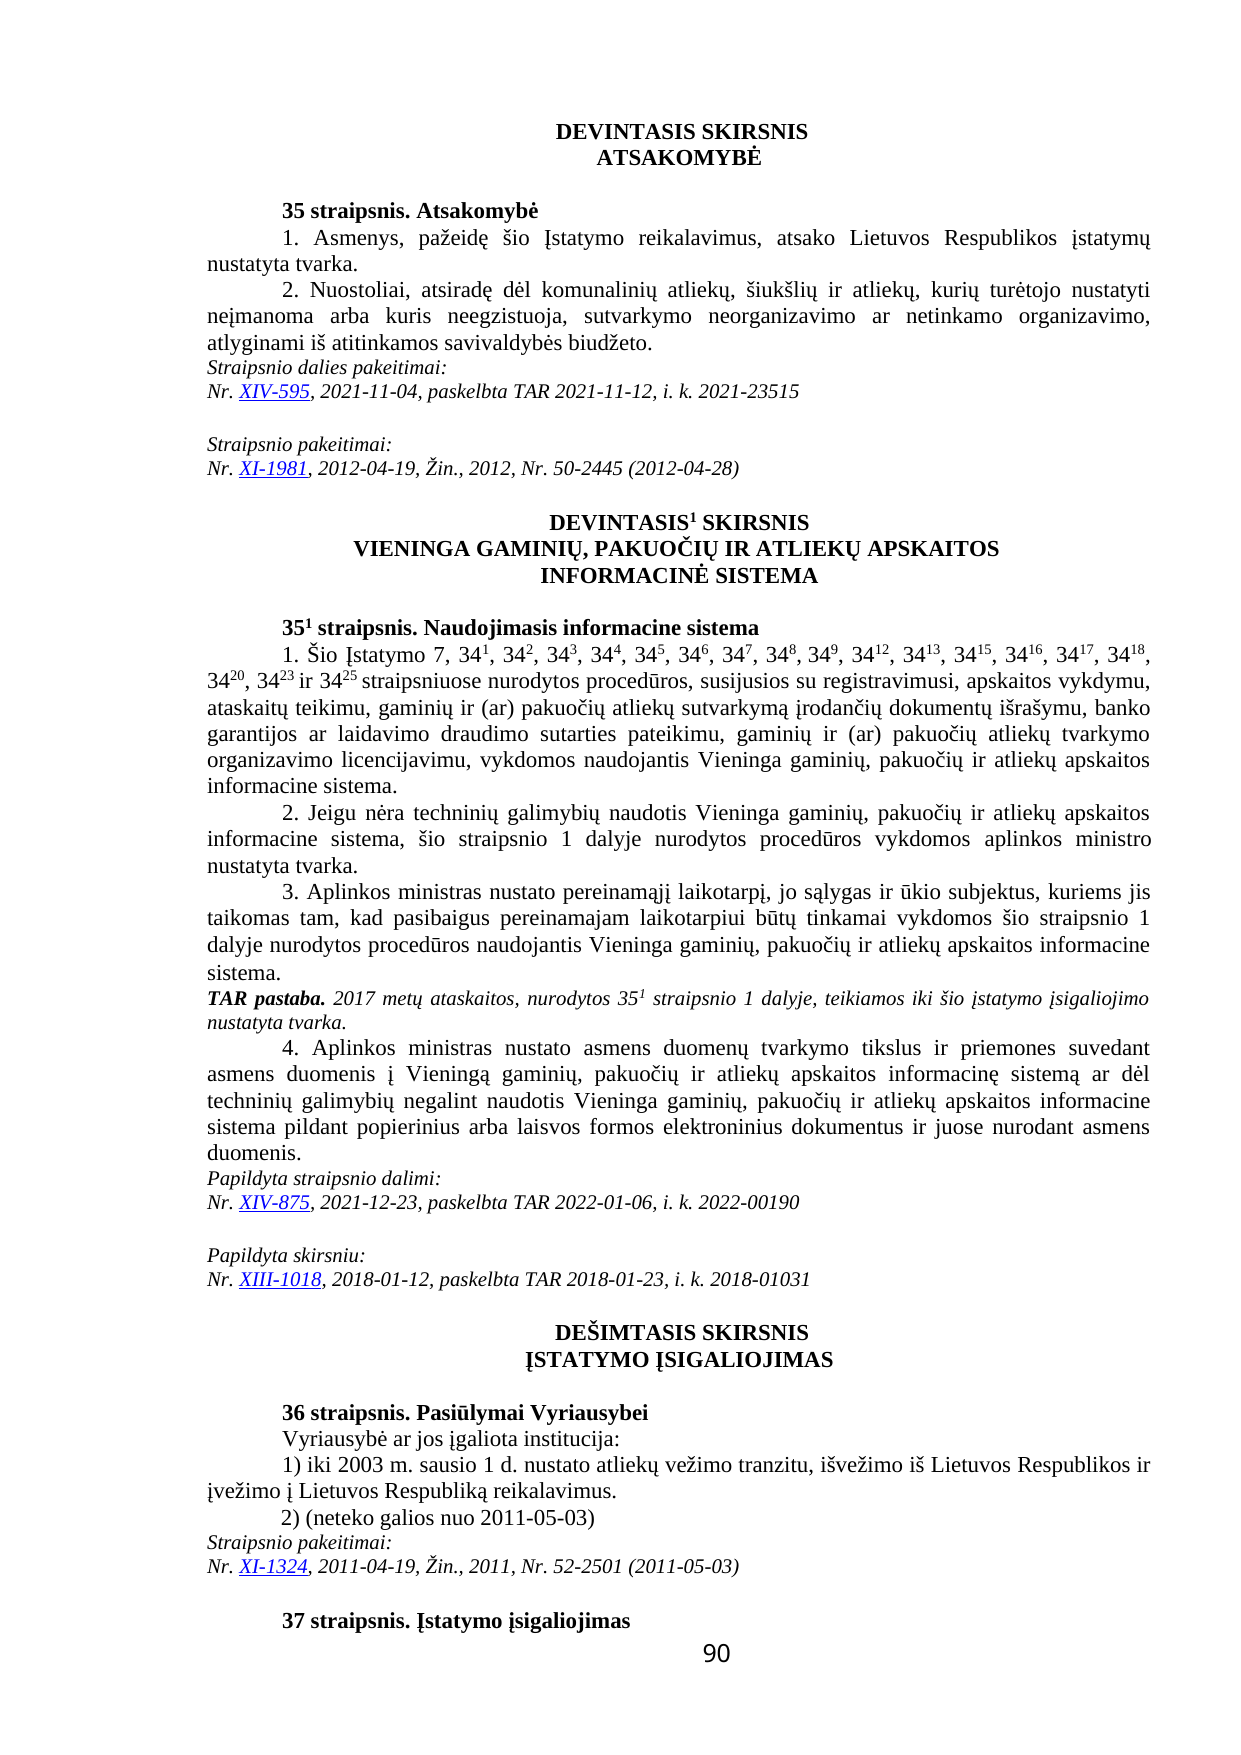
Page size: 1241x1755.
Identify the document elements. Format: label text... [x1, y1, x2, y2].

text 1. Asmenys, pažeidę šio Įstatymo reikalavimus, atsako Lietuvos Respublikos įstatymų nustatyta tvarka. [207, 223, 1152, 276]
text DEVINTASIS1 SKIRSNIS [207, 509, 1152, 535]
subtitle devintasis skirsnis [207, 118, 1152, 144]
text 2. Jeigu nėra techninių galimybių naudotis Vieninga gaminių, pakuočių ir atliekų apskaitos informacine sistema, šio straipsnio 1 dalyje nurodytos procedūros vykdomos aplinkos ministro nustatyta tvarka. [207, 799, 1152, 878]
text įstatymo įsigaliojimas [207, 1346, 1152, 1372]
text 36 straipsnis. Pasiūlymai Vyriausybei [207, 1398, 1152, 1425]
text Nr. XIV-875, 2021-12-23, paskelbta TAR 2022-01-06, i. k. 2022-00190 [207, 1190, 1152, 1214]
text 37 straipsnis. Įstatymo įsigaliojimas [207, 1607, 1152, 1633]
text Straipsnio dalies pakeitimai: [207, 355, 1152, 379]
text Nr. XI-1981, 2012-04-19, Žin., 2012, Nr. 50-2445 (2012-04-28) [207, 456, 1152, 480]
text 3. Aplinkos ministras nustato pereinamąjį laikotarpį, jo sąlygas ir ūkio subjektus, kuriems jis taikomas tam, kad pasibaigus pereinamajam laikotarpiui būtų tinkamai vykdomos šio straipsnio 1 dalyje nurodytos procedūros naudojantis Vieninga gaminių, pakuočių ir atliekų apskaitos informacine sistema. [207, 878, 1152, 986]
text 1) iki 2003 m. sausio 1 d. nustato atliekų vežimo tranzitu, išvežimo iš Lietuvos Respublikos ir įvežimo į Lietuvos Respubliką reikalavimus. [207, 1451, 1152, 1504]
text Straipsnio pakeitimai: [207, 1530, 1152, 1554]
text 2) (neteko galios nuo 2011-05-03) [207, 1504, 1152, 1530]
subtitle dešimtasis skirsnis [207, 1319, 1152, 1346]
subtitle ATSAKOMYBĖ [207, 144, 1152, 171]
text 4. Aplinkos ministras nustato asmens duomenų tvarkymo tikslus ir priemones suvedant asmens duomenis į Vieningą gaminių, pakuočių ir atliekų apskaitos informacinę sistemą ar dėl techninių galimybių negalint naudotis Vieninga gaminių, pakuočių ir atliekų apskaitos informacine sistema pildant popierinius arba laisvos formos elektroninius dokumentus ir juose nurodant asmens duomenis. [207, 1034, 1152, 1166]
text 1. Šio Įstatymo 7, 341, 342, 343, 344, 345, 346, 347, 348, 349, 3412, 3413, 3415, 3416, 3417, 3418, 3420, 3423 ir 3425 straipsniuose nurodytos procedūros, susijusios su registravimusi, apskaitos vykdymu, ataskaitų teikimu, gaminių ir (ar) pakuočių atliekų sutvarkymą įrodančių dokumentų išrašymu, banko garantijos ar laidavimo draudimo sutarties pateikimu, gaminių ir (ar) pakuočių atliekų tvarkymo organizavimo licencijavimu, vykdomos naudojantis Vieninga gaminių, pakuočių ir atliekų apskaitos informacine sistema. [207, 641, 1152, 799]
text VIENINGA GAMINIŲ, PAKUOČIŲ IR ATLIEKŲ APSKAITOS [207, 535, 1152, 562]
text Papildyta skirsniu: [207, 1243, 1152, 1267]
text Straipsnio pakeitimai: [207, 432, 1152, 456]
text INFORMACINĖ SISTEMA [207, 562, 1152, 588]
text 35 straipsnis. Atsakomybė [207, 197, 1152, 223]
text Nr. XIV-595, 2021-11-04, paskelbta TAR 2021-11-12, i. k. 2021-23515 [207, 379, 1152, 403]
text 351 straipsnis. Naudojimasis informacine sistema [207, 614, 1152, 641]
text Vyriausybė ar jos įgaliota institucija: [207, 1425, 1152, 1451]
text 2. Nuostoliai, atsiradę dėl komunalinių atliekų, šiukšlių ir atliekų, kurių turėtojo nustatyti neįmanoma arba kuris neegzistuoja, sutvarkymo neorganizavimo ar netinkamo organizavimo, atlyginami iš atitinkamos savivaldybės biudžeto. [207, 276, 1152, 355]
text Nr. XI-1324, 2011-04-19, Žin., 2011, Nr. 52-2501 (2011-05-03) [207, 1554, 1152, 1578]
text Papildyta straipsnio dalimi: [207, 1166, 1152, 1190]
text Nr. XIII-1018, 2018-01-12, paskelbta TAR 2018-01-23, i. k. 2018-01031 [207, 1267, 1152, 1291]
text TAR pastaba. 2017 metų ataskaitos, nurodytos 351 straipsnio 1 dalyje, teikiamos iki šio įstatymo įsigaliojimo nustatyta tvarka. [207, 986, 1152, 1034]
